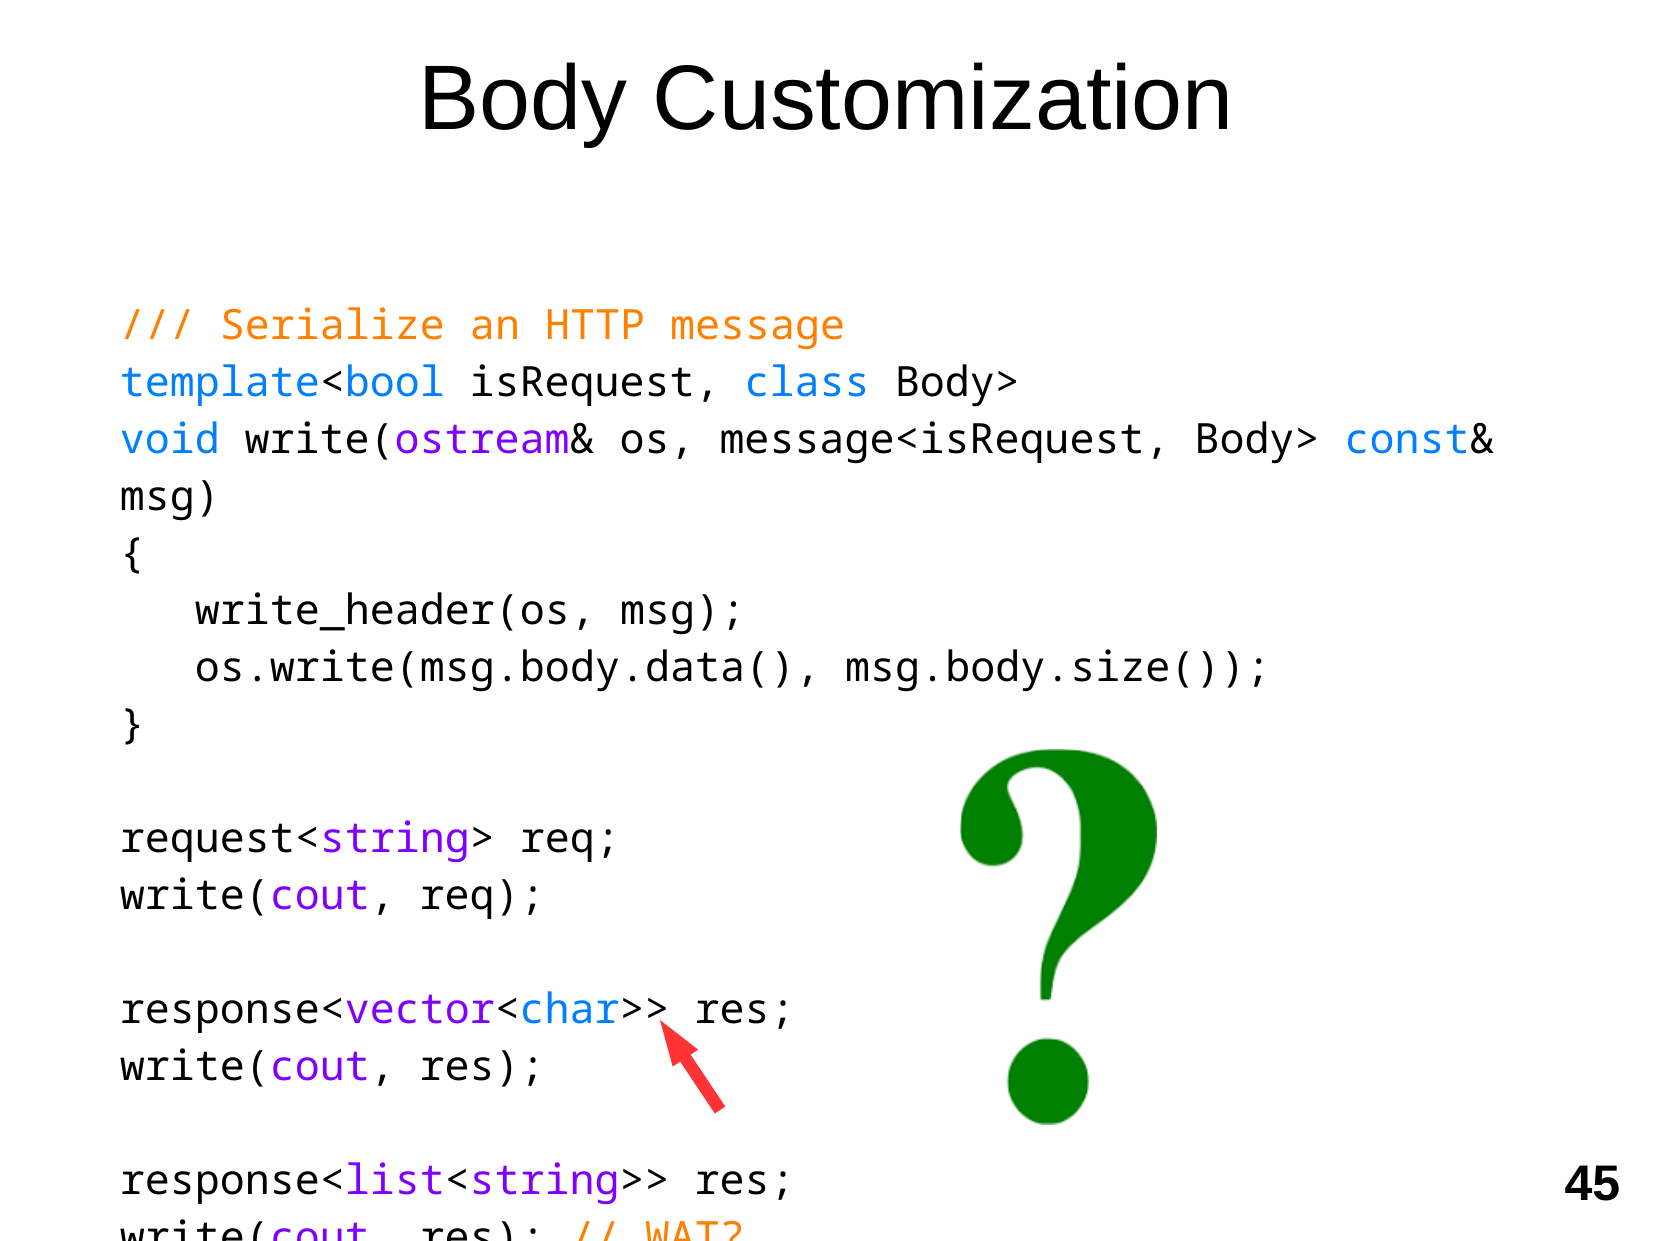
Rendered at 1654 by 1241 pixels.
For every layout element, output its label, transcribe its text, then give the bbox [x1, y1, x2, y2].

text_box /// Serialize an HTTP message template<bool isRequest, class Body> void write(ostream& os, message<isRequest, Body> const& msg) { write_header(os, msg); os.write(msg.body.data(), msg.body.size()); } request<string> req; write(cout, req); response<vector<char>> res; write(cout, res); response<list<string>> res; write(cout, res); // WAT? [104, 287, 1575, 1087]
picture [960, 749, 1157, 1125]
title Body Customization [82, 15, 1571, 181]
